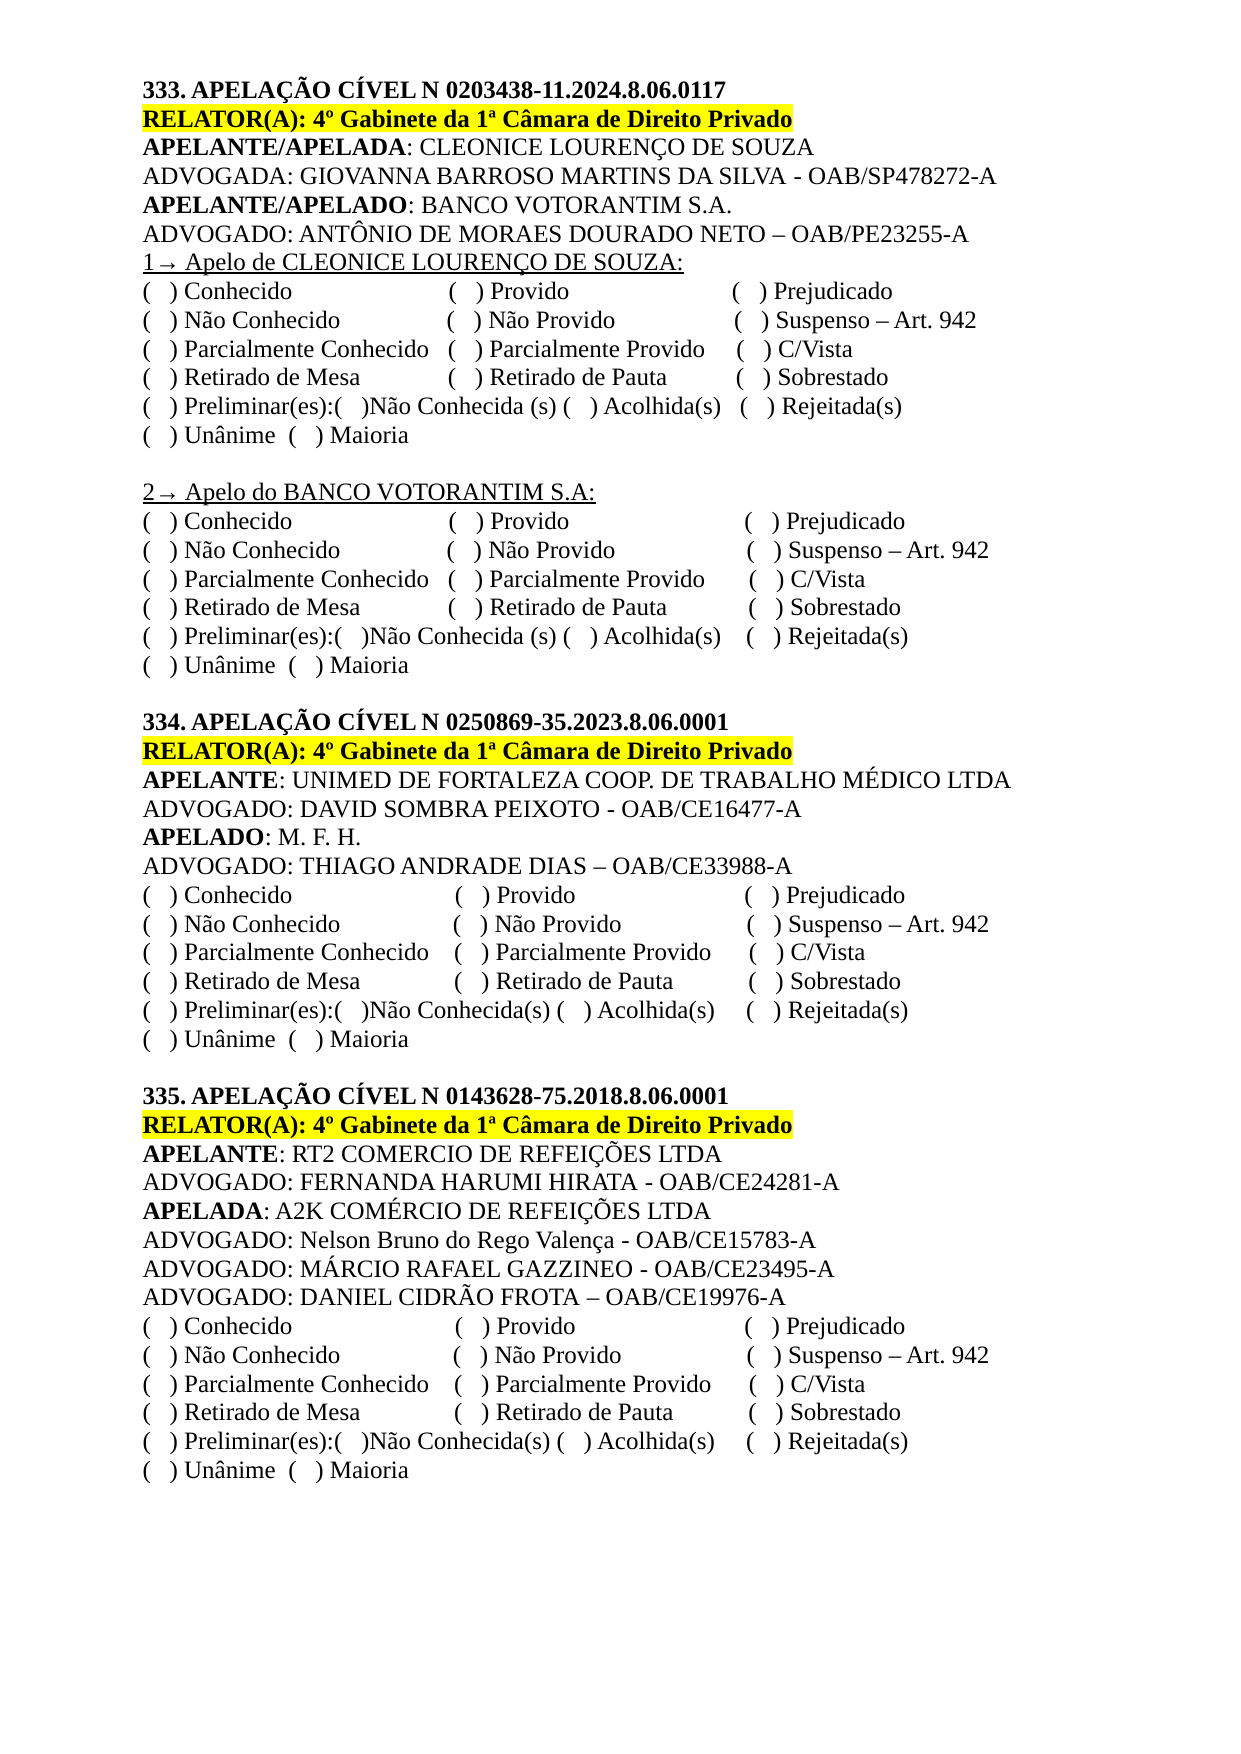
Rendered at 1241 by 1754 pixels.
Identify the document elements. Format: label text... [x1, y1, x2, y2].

text ( ) Unânime ( ) Maioria [142, 650, 1141, 679]
text ( ) Parcialmente Conhecido ( ) Parcialmente Provido ( ) C/Vista [142, 334, 1158, 362]
text ( ) Preliminar(es):( )Não Conhecida(s) ( ) Acolhida(s) ( ) Rejeitada(s) [142, 1426, 1158, 1455]
text 334. APELAÇÃO CÍVEL N 0250869-35.2023.8.06.0001 RELATOR(A): 4º Gabinete da 1ª Câmara de Direito Privado APELANTE: UNIMED DE FORTALEZA COOP. DE TRABALHO MÉDICO LTDA ADVOGADO: DAVID SOMBRA PEIXOTO - OAB/CE16477-A APELADO: M. F. H. ADVOGADO: THIAGO ANDRADE DIAS – OAB/CE33988-A [142, 707, 1141, 880]
text 333. APELAÇÃO CÍVEL N 0203438-11.2024.8.06.0117 RELATOR(A): 4º Gabinete da 1ª Câmara de Direito Privado APELANTE/APELADA: CLEONICE LOURENÇO DE SOUZA ADVOGADA: GIOVANNA BARROSO MARTINS DA SILVA - OAB/SP478272-A APELANTE/APELADO: BANCO VOTORANTIM S.A. ADVOGADO: ANTÔNIO DE MORAES DOURADO NETO – OAB/PE23255-A [142, 75, 1141, 247]
text ( ) Preliminar(es):( )Não Conhecida(s) ( ) Acolhida(s) ( ) Rejeitada(s) [142, 995, 1158, 1024]
text ( ) Retirado de Mesa ( ) Retirado de Pauta ( ) Sobrestado [142, 1397, 1158, 1426]
text ( ) Preliminar(es):( )Não Conhecida (s) ( ) Acolhida(s) ( ) Rejeitada(s) [142, 391, 1158, 420]
text ( ) Preliminar(es):( )Não Conhecida (s) ( ) Acolhida(s) ( ) Rejeitada(s) [142, 621, 1158, 650]
text ( ) Não Conhecido ( ) Não Provido ( ) Suspenso – Art. 942 [142, 909, 1158, 937]
text ( ) Parcialmente Conhecido ( ) Parcialmente Provido ( ) C/Vista [142, 1369, 1158, 1397]
text ( ) Parcialmente Conhecido ( ) Parcialmente Provido ( ) C/Vista [142, 564, 1158, 592]
text ( ) Unânime ( ) Maioria [142, 1024, 1141, 1052]
text ( ) Retirado de Mesa ( ) Retirado de Pauta ( ) Sobrestado [142, 966, 1158, 995]
text ( ) Parcialmente Conhecido ( ) Parcialmente Provido ( ) C/Vista [142, 937, 1158, 966]
text ( ) Retirado de Mesa ( ) Retirado de Pauta ( ) Sobrestado [142, 592, 1158, 621]
text ( ) Não Conhecido ( ) Não Provido ( ) Suspenso – Art. 942 [142, 1340, 1158, 1369]
text ( ) Conhecido ( ) Provido ( ) Prejudicado [142, 276, 1141, 305]
text ( ) Unânime ( ) Maioria [142, 420, 1158, 449]
text ( ) Conhecido ( ) Provido ( ) Prejudicado [142, 506, 1141, 535]
text ( ) Conhecido ( ) Provido ( ) Prejudicado [142, 880, 1141, 909]
text ( ) Conhecido ( ) Provido ( ) Prejudicado [142, 1311, 1141, 1340]
text ( ) Não Conhecido ( ) Não Provido ( ) Suspenso – Art. 942 [142, 305, 1158, 334]
text ( ) Unânime ( ) Maioria [142, 1455, 1141, 1484]
text 1→ Apelo de CLEONICE LOURENÇO DE SOUZA: [142, 247, 1141, 276]
text ( ) Retirado de Mesa ( ) Retirado de Pauta ( ) Sobrestado [142, 362, 1158, 391]
text 335. APELAÇÃO CÍVEL N 0143628-75.2018.8.06.0001 RELATOR(A): 4º Gabinete da 1ª Câmara de Direito Privado APELANTE: RT2 COMERCIO DE REFEIÇÕES LTDA ADVOGADO: FERNANDA HARUMI HIRATA - OAB/CE24281-A APELADA: A2K COMÉRCIO DE REFEIÇÕES LTDA ADVOGADO: Nelson Bruno do Rego Valença - OAB/CE15783-A ADVOGADO: MÁRCIO RAFAEL GAZZINEO - OAB/CE23495-A ADVOGADO: DANIEL CIDRÃO FROTA – OAB/CE19976-A [142, 1081, 1141, 1311]
text ( ) Não Conhecido ( ) Não Provido ( ) Suspenso – Art. 942 [142, 535, 1158, 564]
text 2→ Apelo do BANCO VOTORANTIM S.A: [142, 477, 1141, 506]
